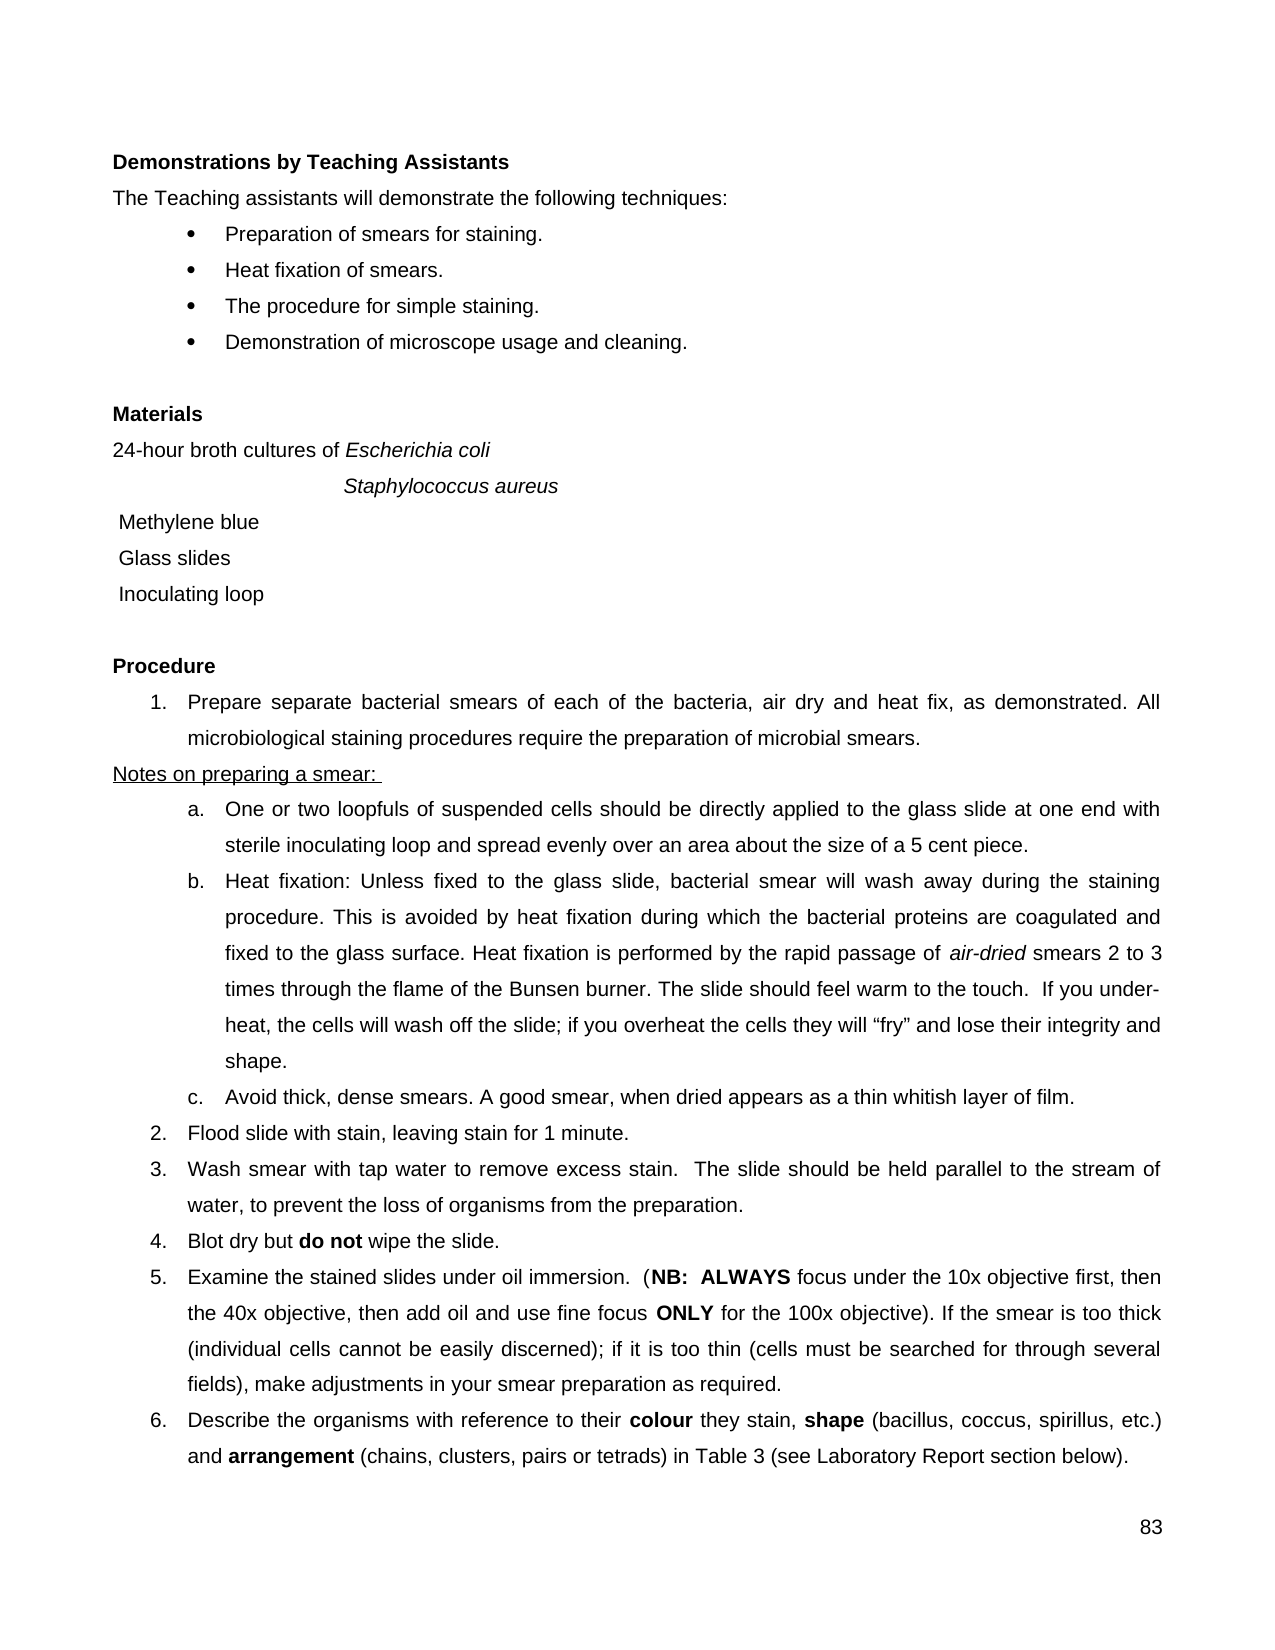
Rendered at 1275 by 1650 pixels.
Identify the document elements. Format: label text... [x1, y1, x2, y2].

text 24-hour broth cultures of Escherichia coli [112, 438, 1162, 462]
list Blot dry but do not wipe the slide. [150, 1228, 1162, 1252]
list The procedure for simple staining. [187, 294, 1162, 318]
text 6. Describe the organisms with reference to their colour they stain, shape (bacillus, coccus, spirillus, etc.) and arrangement (chains, clusters, pairs or tetrads) in Table 3 (see Laboratory Report section below). [150, 1408, 1162, 1468]
text Notes on preparing a smear: [112, 761, 1162, 785]
text Demonstrations by Teaching Assistants [112, 150, 1162, 174]
text Glass slides [112, 546, 1162, 570]
list Demonstration of microscope usage and cleaning. [187, 330, 1162, 354]
list Heat fixation: Unless fixed to the glass slide, bacterial smear will wash away during the staining procedure. This is avoided by heat fixation during which the bacterial proteins are coagulated and fixed to the glass surface. Heat fixation is performed by the rapid passage of air-dried smears 2 to 3 times through the flame of the Bunsen burner. The slide should feel warm to the touch. If you under-heat, the cells will wash off the slide; if you overheat the cells they will “fry” and lose their integrity and shape. [187, 869, 1162, 1073]
list Wash smear with tap water to remove excess stain. The slide should be held parallel to the stream of water, to prevent the loss of organisms from the preparation. [150, 1157, 1162, 1217]
text Inoculating loop [112, 582, 1162, 606]
text Materials [112, 402, 1162, 426]
text The Teaching assistants will demonstrate the following techniques: [112, 186, 1162, 210]
list Prepare separate bacterial smears of each of the bacteria, air dry and heat fix, as demonstrated. All microbiological staining procedures require the preparation of microbial smears. [150, 689, 1162, 749]
list Avoid thick, dense smears. A good smear, when dried appears as a thin whitish layer of film. [187, 1085, 1162, 1109]
text Procedure [112, 653, 1162, 677]
list Examine the stained slides under oil immersion. (NB: ALWAYS focus under the 10x objective first, then the 40x objective, then add oil and use fine focus ONLY for the 100x objective). If the smear is too thick (individual cells cannot be easily discerned); if it is too thin (cells must be searched for through several fields), make adjustments in your smear preparation as required. [150, 1264, 1162, 1396]
list Preparation of smears for staining. [187, 222, 1162, 246]
list One or two loopfuls of suspended cells should be directly applied to the glass slide at one end with sterile inoculating loop and spread evenly over an area about the size of a 5 cent piece. [187, 797, 1162, 857]
list Heat fixation of smears. [187, 258, 1162, 282]
text Methylene blue [112, 510, 1162, 534]
list Flood slide with stain, leaving stain for 1 minute. [150, 1121, 1162, 1145]
text Staphylococcus aureus [112, 474, 1162, 498]
